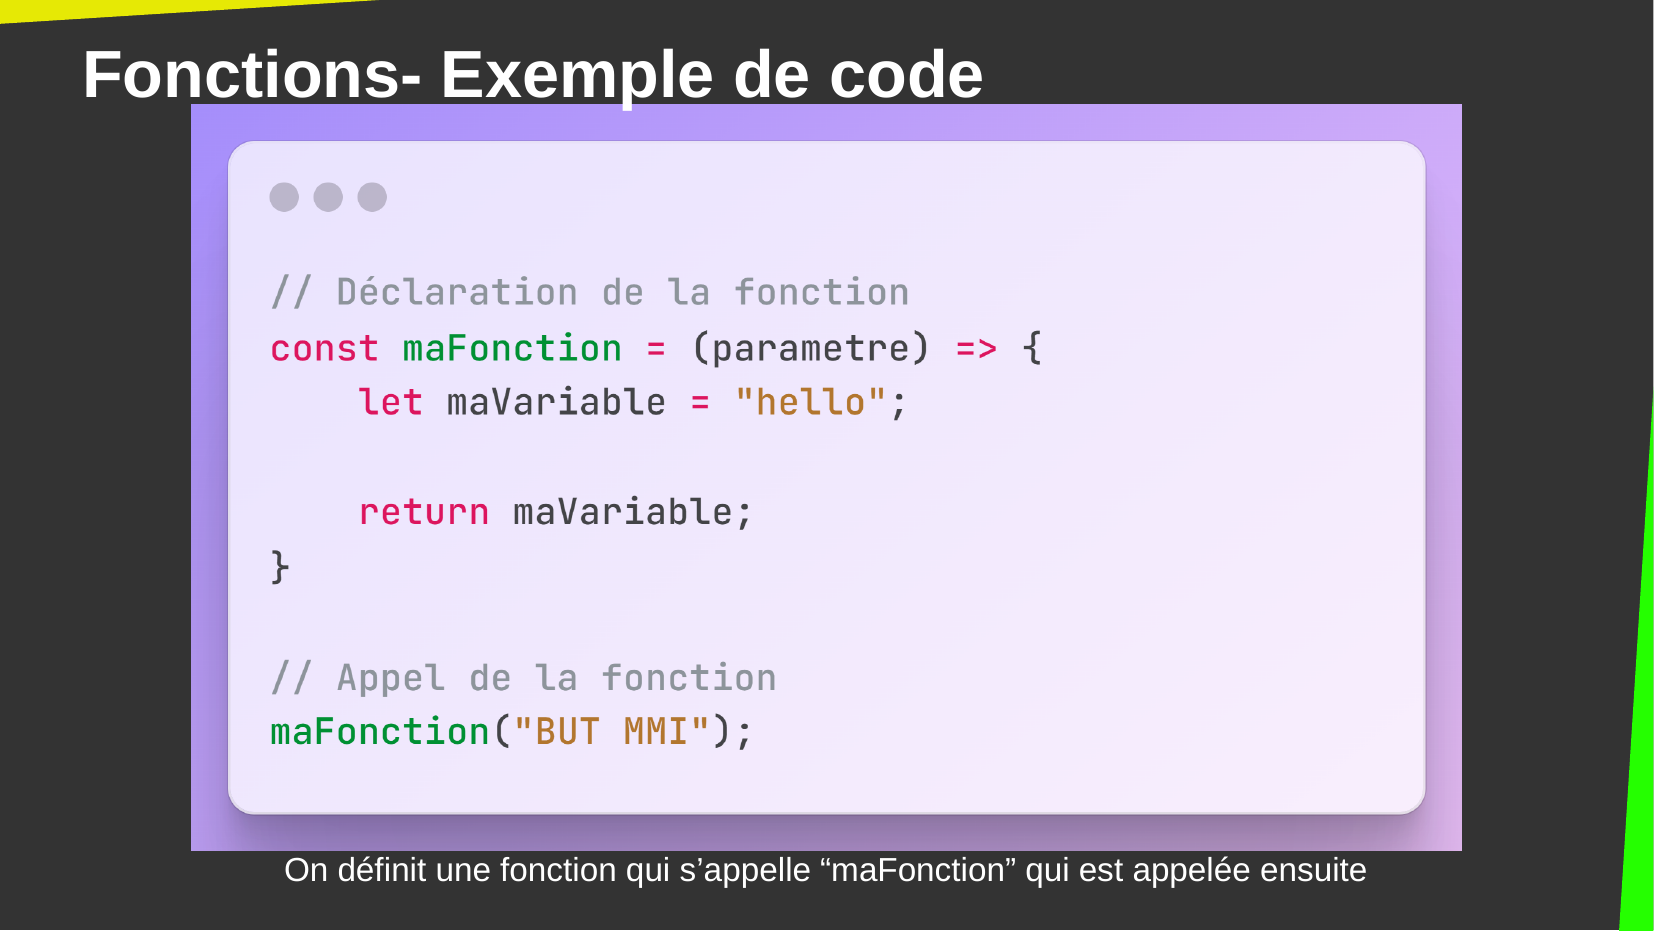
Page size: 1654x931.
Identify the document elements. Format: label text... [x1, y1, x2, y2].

text_box [0, 0, 379, 24]
text_box On définit une fonction qui s’appelle “maFonction” qui est appelée ensuite [141, 844, 1512, 916]
text_box [1619, 378, 1654, 931]
title Fonctions- Exemple de code [82, 37, 1571, 114]
picture [191, 114, 1462, 844]
